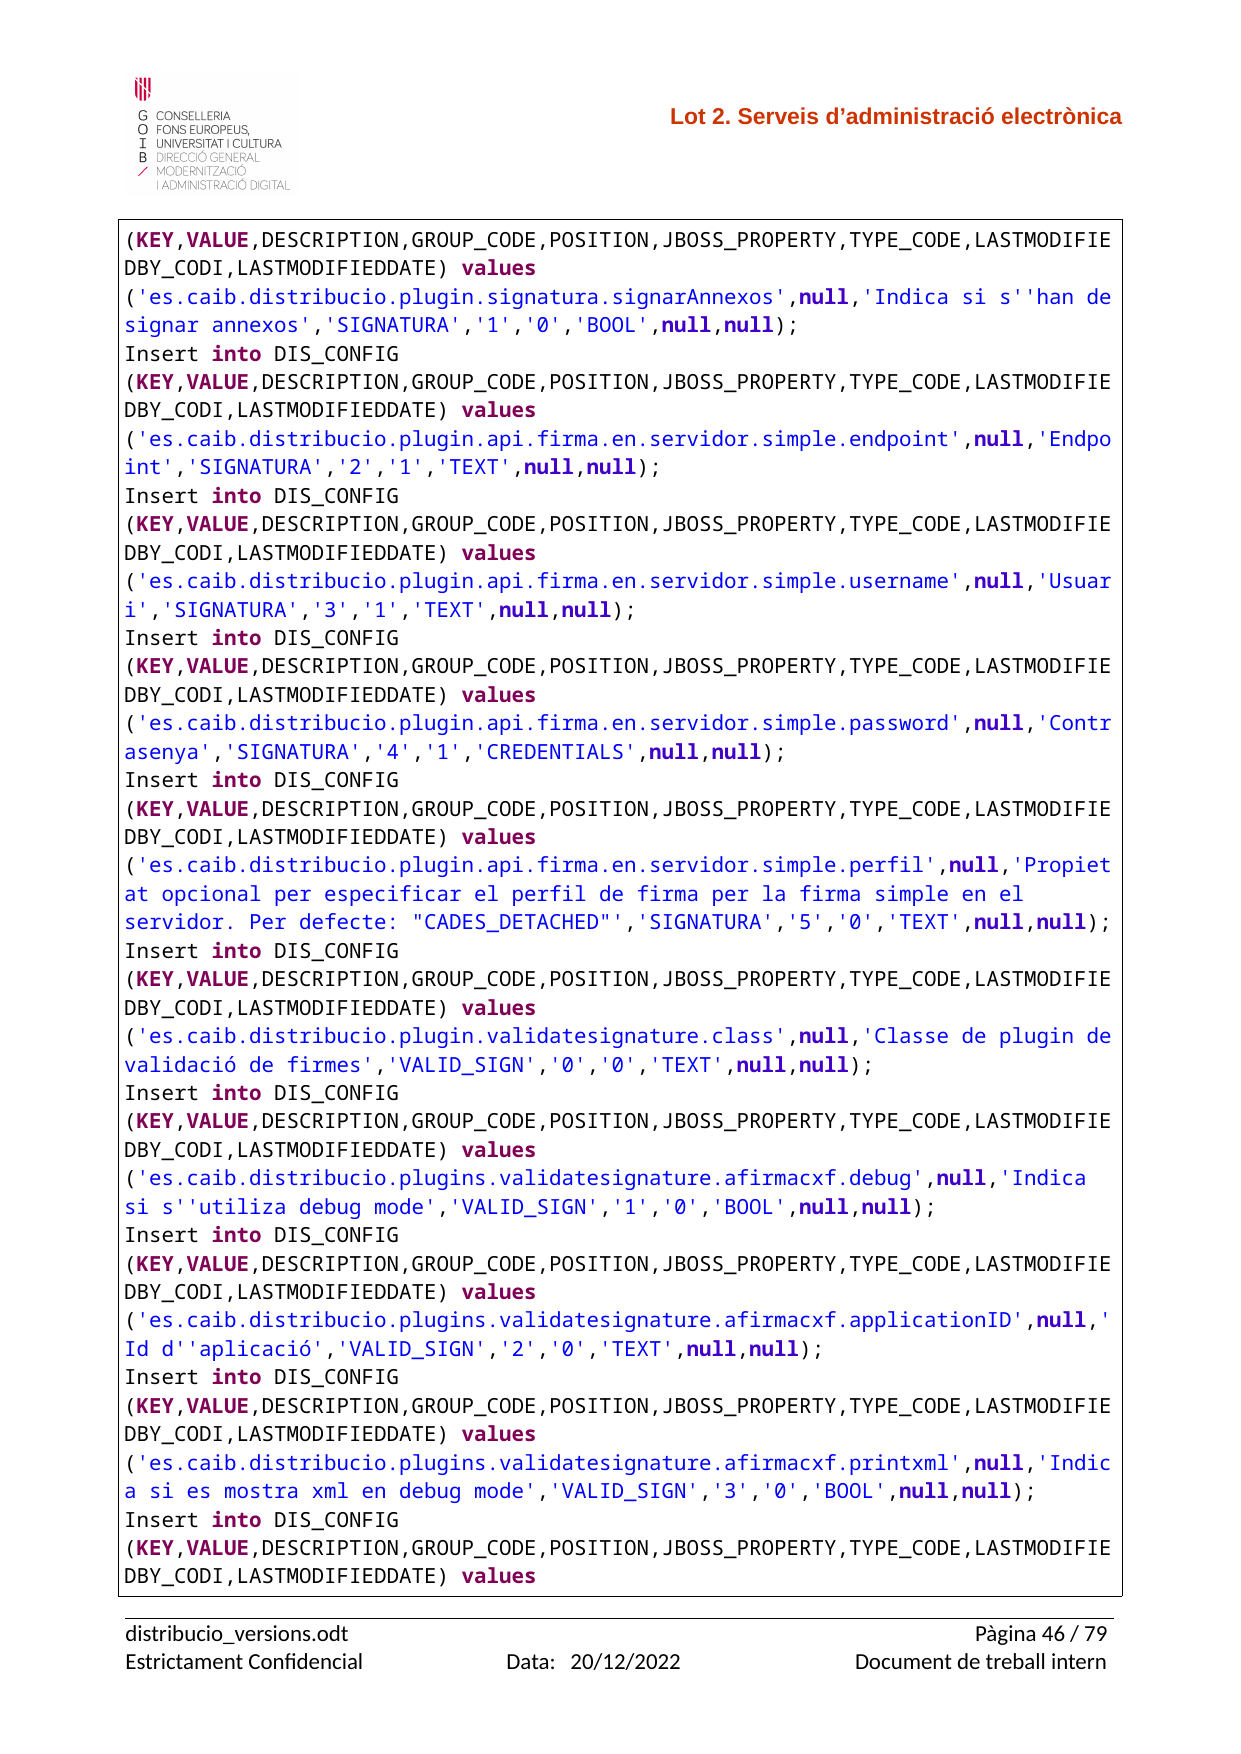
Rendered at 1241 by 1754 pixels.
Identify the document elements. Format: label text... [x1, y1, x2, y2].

picture [126, 70, 299, 197]
table_header (KEY,VALUE,DESCRIPTION,GROUP_CODE,POSITION,JBOSS_PROPERTY,TYPE_CODE,LASTMODIFIEDBY_CODI,LASTMODIFIEDDATE) values ('es.caib.distribucio.plugin.signatura.signarAnnexos',null,'Indica si s''han de signar annexos','SIGNATURA','1','0','BOOL',null,null); Insert into DIS_CONFIG (KEY,VALUE,DESCRIPTION,GROUP_CODE,POSITION,JBOSS_PROPERTY,TYPE_CODE,LASTMODIFIEDBY_CODI,LASTMODIFIEDDATE) values ('es.caib.distribucio.plugin.api.firma.en.servidor.simple.endpoint',null,'Endpoint','SIGNATURA','2','1','TEXT',null,null); Insert into DIS_CONFIG (KEY,VALUE,DESCRIPTION,GROUP_CODE,POSITION,JBOSS_PROPERTY,TYPE_CODE,LASTMODIFIEDBY_CODI,LASTMODIFIEDDATE) values ('es.caib.distribucio.plugin.api.firma.en.servidor.simple.username',null,'Usuari','SIGNATURA','3','1','TEXT',null,null); Insert into DIS_CONFIG (KEY,VALUE,DESCRIPTION,GROUP_CODE,POSITION,JBOSS_PROPERTY,TYPE_CODE,LASTMODIFIEDBY_CODI,LASTMODIFIEDDATE) values ('es.caib.distribucio.plugin.api.firma.en.servidor.simple.password',null,'Contrasenya','SIGNATURA','4','1','CREDENTIALS',null,null); Insert into DIS_CONFIG (KEY,VALUE,DESCRIPTION,GROUP_CODE,POSITION,JBOSS_PROPERTY,TYPE_CODE,LASTMODIFIEDBY_CODI,LASTMODIFIEDDATE) values ('es.caib.distribucio.plugin.api.firma.en.servidor.simple.perfil',null,'Propietat opcional per especificar el perfil de firma per la firma simple en el servidor. Per defecte: "CADES_DETACHED"','SIGNATURA','5','0','TEXT',null,null); Insert into DIS_CONFIG (KEY,VALUE,DESCRIPTION,GROUP_CODE,POSITION,JBOSS_PROPERTY,TYPE_CODE,LASTMODIFIEDBY_CODI,LASTMODIFIEDDATE) values ('es.caib.distribucio.plugin.validatesignature.class',null,'Classe de plugin de validació de firmes','VALID_SIGN','0','0','TEXT',null,null); Insert into DIS_CONFIG (KEY,VALUE,DESCRIPTION,GROUP_CODE,POSITION,JBOSS_PROPERTY,TYPE_CODE,LASTMODIFIEDBY_CODI,LASTMODIFIEDDATE) values ('es.caib.distribucio.plugins.validatesignature.afirmacxf.debug',null,'Indica si s''utiliza debug mode','VALID_SIGN','1','0','BOOL',null,null); Insert into DIS_CONFIG (KEY,VALUE,DESCRIPTION,GROUP_CODE,POSITION,JBOSS_PROPERTY,TYPE_CODE,LASTMODIFIEDBY_CODI,LASTMODIFIEDDATE) values ('es.caib.distribucio.plugins.validatesignature.afirmacxf.applicationID',null,'Id d''aplicació','VALID_SIGN','2','0','TEXT',null,null); Insert into DIS_CONFIG (KEY,VALUE,DESCRIPTION,GROUP_CODE,POSITION,JBOSS_PROPERTY,TYPE_CODE,LASTMODIFIEDBY_CODI,LASTMODIFIEDDATE) values ('es.caib.distribucio.plugins.validatesignature.afirmacxf.printxml',null,'Indica si es mostra xml en debug mode','VALID_SIGN','3','0','BOOL',null,null); Insert into DIS_CONFIG (KEY,VALUE,DESCRIPTION,GROUP_CODE,POSITION,JBOSS_PROPERTY,TYPE_CODE,LASTMODIFIEDBY_CODI,LASTMODIFIEDDATE) values [119, 220, 1122, 1596]
